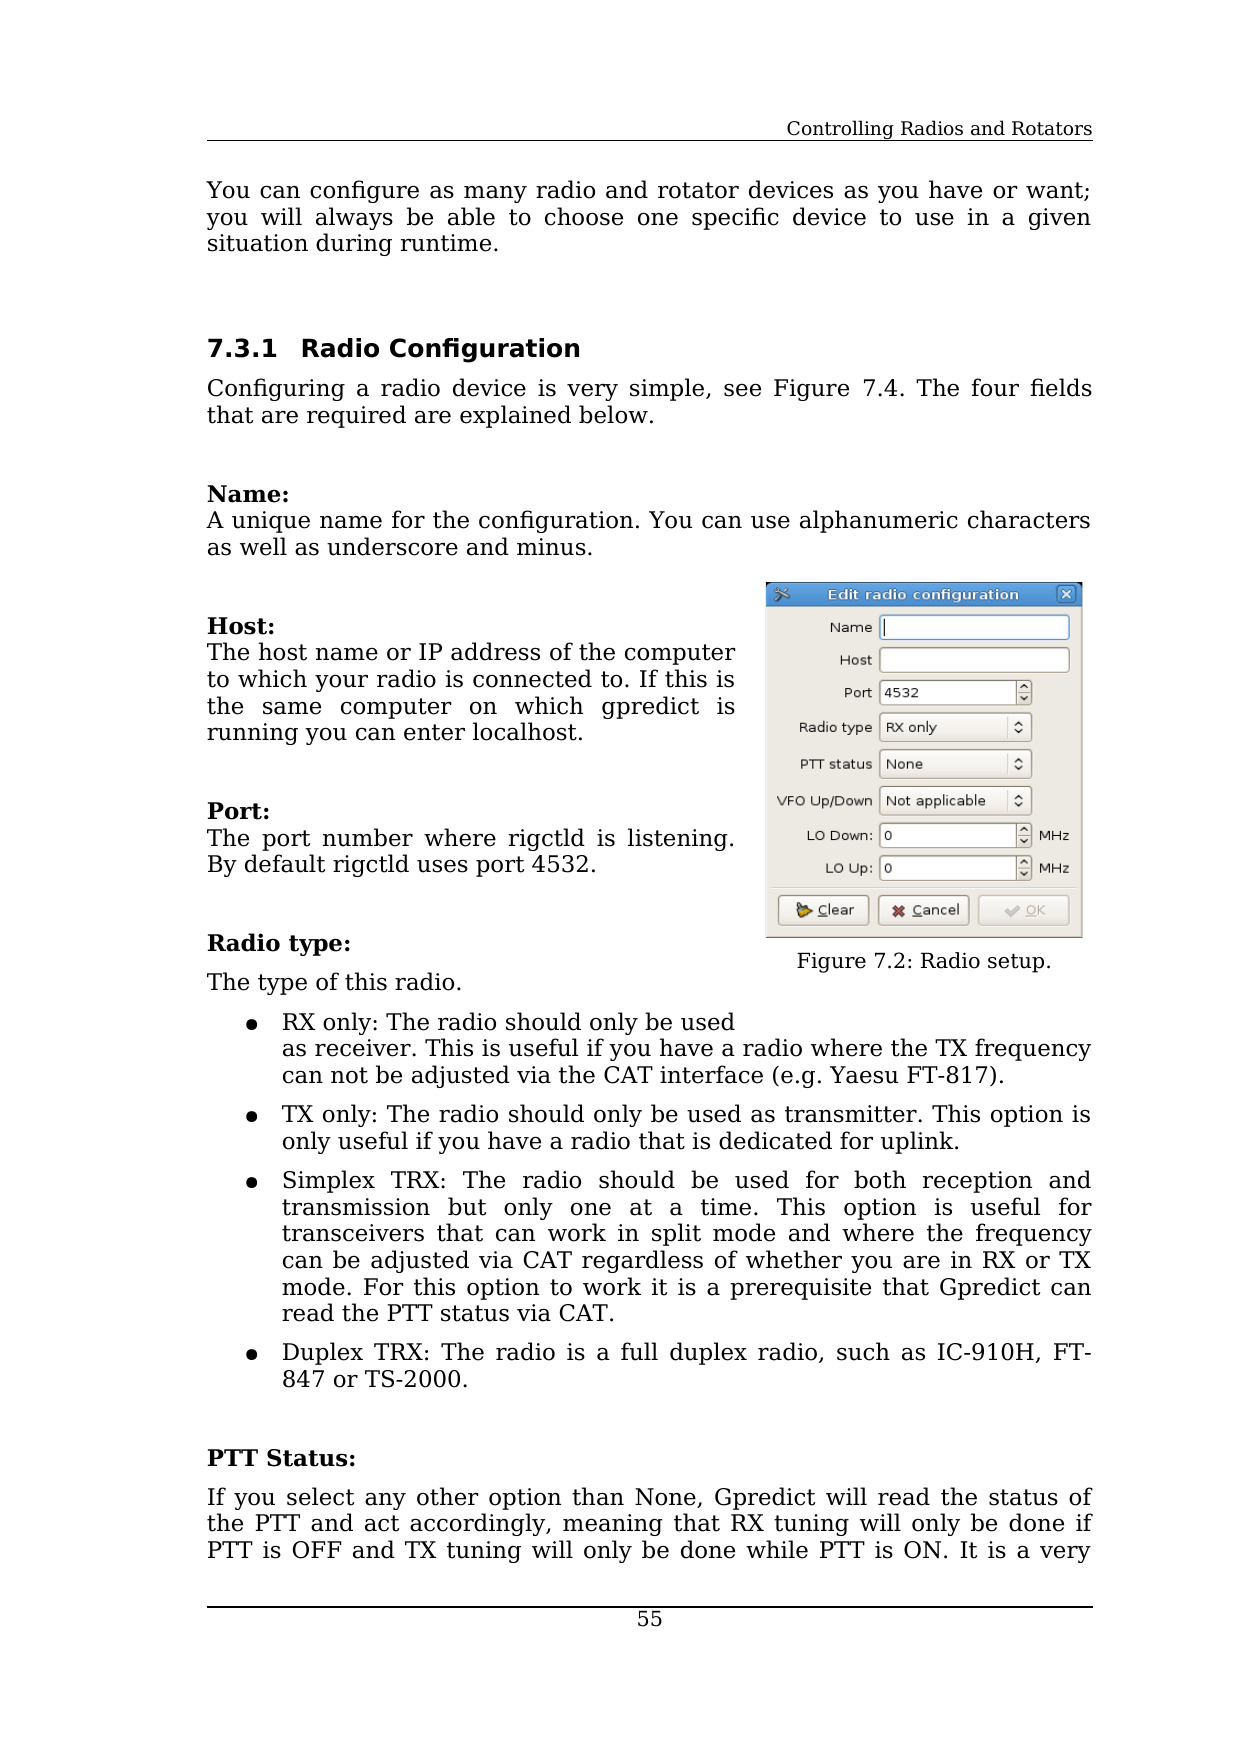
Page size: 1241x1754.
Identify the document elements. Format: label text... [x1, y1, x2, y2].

text Port: The port number where rigctld is listening. By default rigctld uses port 4532. [207, 798, 765, 878]
list RX only: The radio should only be used as receiver. This is useful if you have a radio where the TX frequency can not be adjusted via the CAT interface (e.g. Yaesu FT-817). [244, 1009, 1093, 1089]
text You can configure as many radio and rotator devices as you have or want; you will always be able to choose one specific device to use in a given situation during runtime. [207, 177, 1093, 257]
text Radio type: [207, 930, 766, 957]
text Name: A unique name for the configuration. You can use alphanumeric characters as well as underscore and minus. [207, 481, 1093, 561]
text [1082, 930, 1093, 957]
text If you select any other option than None, Gpredict will read the status of the PTT and act accordingly, meaning that RX tuning will only be done if PTT is OFF and TX tuning will only be done while PTT is ON. It is a very [207, 1484, 1093, 1564]
text Configuring a radio device is very simple, see Figure 7.4. The four fields that are required are explained below. [207, 375, 1093, 429]
text Figure 7.2: Radio setup. [766, 938, 1082, 973]
list TX only: The radio should only be used as transmitter. This option is only useful if you have a radio that is dedicated for uplink. [244, 1101, 1093, 1154]
text Host: The host name or IP address of the computer to which your radio is connected to. If this is the same computer on which gpredict is running you can enter localhost. [207, 613, 765, 746]
picture [765, 582, 1083, 938]
subtitle Radio Configuration [207, 334, 1093, 363]
list Duplex TRX: The radio is a full duplex radio, such as IC-910H, FT-847 or TS-2000. [244, 1339, 1093, 1393]
list Simplex TRX: The radio should be used for both reception and transmission but only one at a time. This option is useful for transceivers that can work in split mode and where the frequency can be adjusted via CAT regardless of whether you are in RX or TX mode. For this option to work it is a prerequisite that Gpredict can read the PTT status via CAT. [244, 1167, 1093, 1327]
text The type of this radio. [207, 969, 1093, 996]
text PTT Status: [207, 1444, 1093, 1471]
